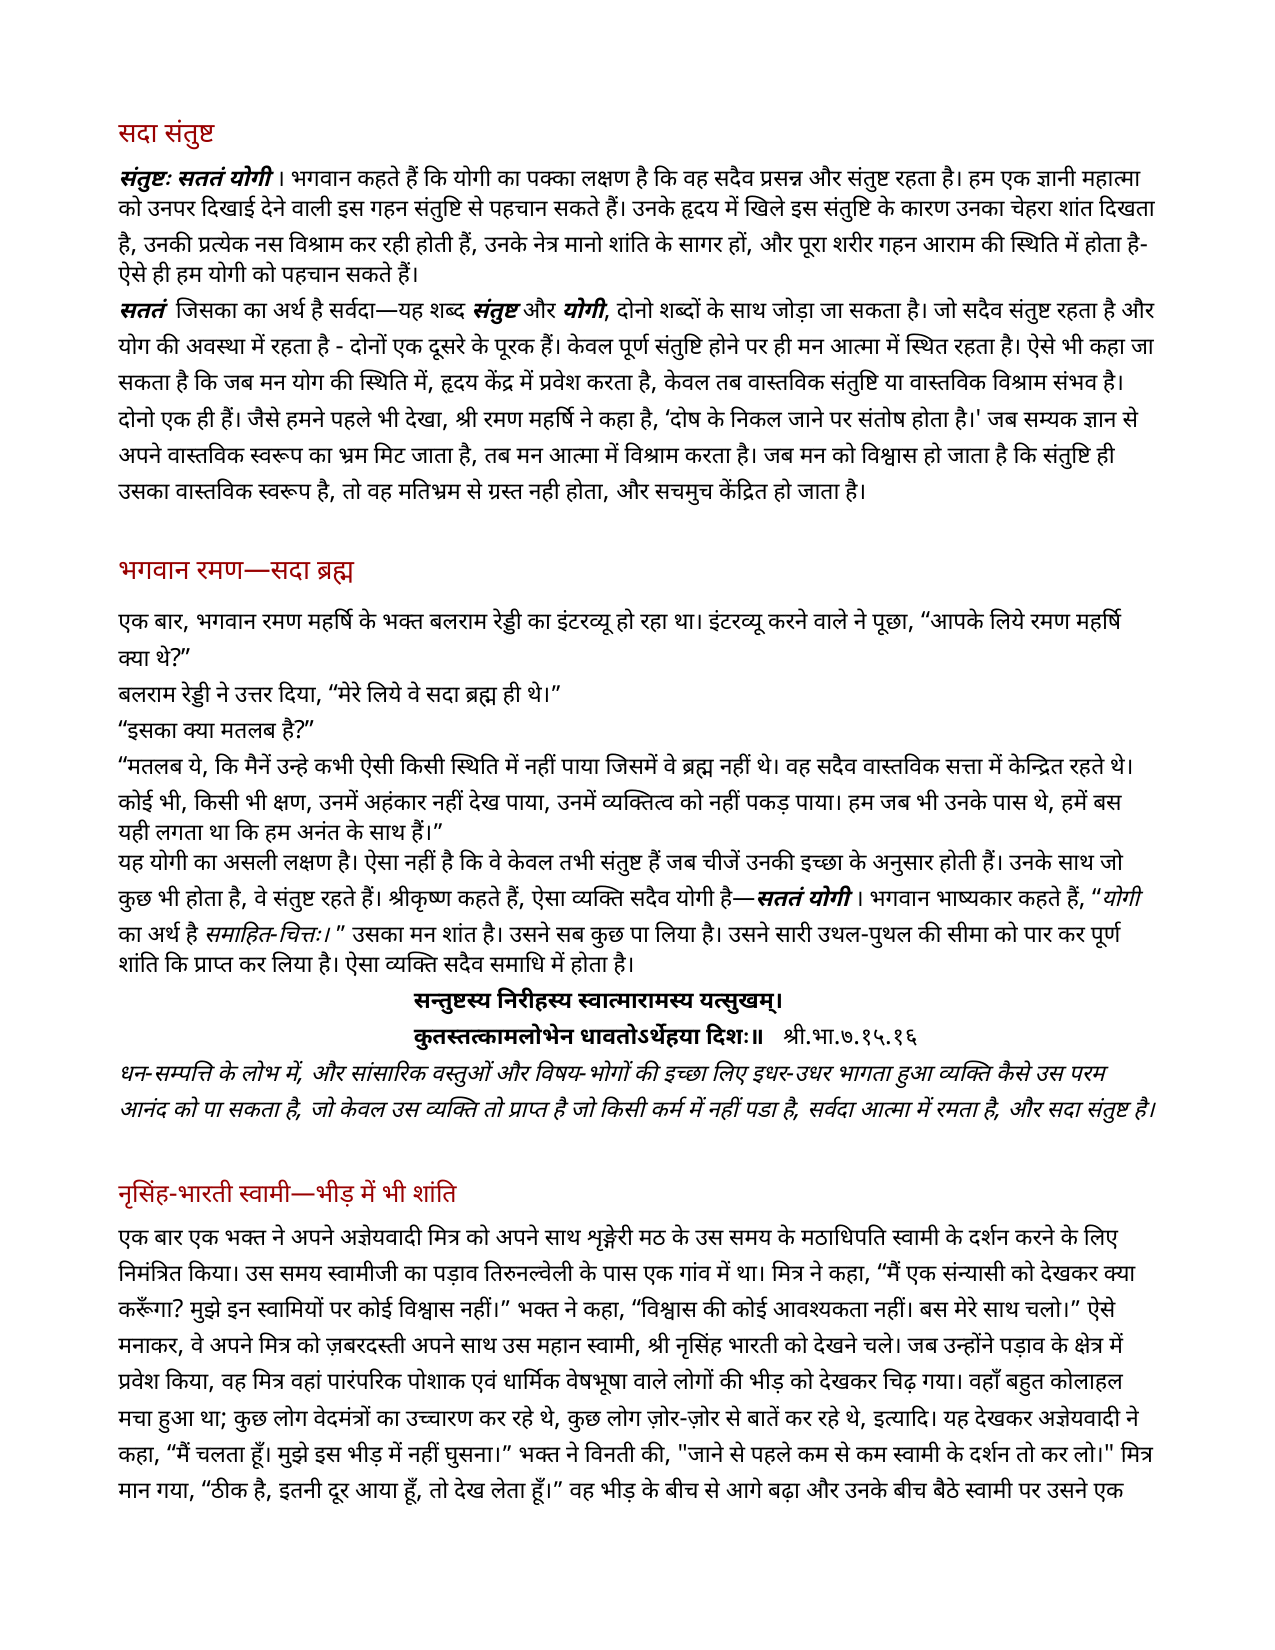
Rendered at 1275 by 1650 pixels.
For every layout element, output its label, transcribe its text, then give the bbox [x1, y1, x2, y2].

text एक बार एक भक्त ने अपने अज्ञेयवादी मित्र को अपने साथ शृङ्गेरी मठ के उस समय के मठाधिपति स्वामी के दर्शन करने के लिए निमंत्रित किया। उस समय स्वामीजी का पड़ाव तिरुनल्वेली के पास एक गांव में था। मित्र ने कहा, “मैं एक संन्यासी को देखकर क्या करूँगा? मुझे इन स्वामियों पर कोई विश्वास नहीं।” भक्त ने कहा, “विश्वास की कोई आवश्यकता नहीं। बस मेरे साथ चलो।” ऐसे मनाकर, वे अपने मित्र को ज़बरदस्ती अपने साथ उस महान स्वामी, श्री नृसिंह भारती को देखने चले। जब उन्होंने पड़ाव के क्षेत्र में प्रवेश किया, वह मित्र वहां पारंपरिक पोशाक एवं धार्मिक वेषभूषा वाले लोगों की भीड़ को देखकर चिढ़ गया। वहाँ बहुत कोलाहल मचा हुआ था; कुछ लोग वेदमंत्रों का उच्चारण कर रहे थे, कुछ लोग ज़ोर-ज़ोर से बातें कर रहे थे, इत्यादि। यह देखकर अज्ञेयवादी ने कहा, “मैं चलता हूँ। मुझे इस भीड़ में नहीं घुसना।” भक्त ने विनती की, "जाने से पहले कम से कम स्वामी के दर्शन तो कर लो।" मित्र मान गया, “ठीक है, इतनी दूर आया हूँ, तो देख लेता हूँ।” वह भीड़ के बीच से आगे बढ़ा और उनके बीच बैठे स्वामी पर उसने एक [118, 1225, 1157, 1508]
text बलराम रेड्डी ने उत्तर दिया, “मेरे लिये वे सदा ब्रह्म ही थे।” [118, 675, 1157, 711]
text एक बार, भगवान रमण महर्षि के भक्त बलराम रेड्डी का इंटरव्यू हो रहा था। इंटरव्यू करने वाले ने पूछा, “आपके लिये रमण महर्षि क्या थे?” [118, 603, 1157, 675]
text कुतस्तत्कामलोभेन धावतोऽर्थेहया दिशः॥ श्री.भा.७.१५.१६ [118, 1018, 1157, 1054]
text सततं जिसका का अर्थ है सर्वदा—यह शब्द संतुष्ट और योगी, दोनो शब्दों के साथ जोड़ा जा सकता है। जो सदैव संतुष्ट रहता है और योग की अवस्था में रहता है - दोनों एक दूसरे के पूरक हैं। केवल पूर्ण संतुष्टि होने पर ही मन आत्मा में स्थित रहता है। ऐसे भी कहा जा सकता है कि जब मन योग की स्थिति में, हृदय केंद्र में प्रवेश करता है, केवल तब वास्तविक संतुष्टि या वास्तविक विश्राम संभव है। दोनो एक ही हैं। जैसे हमने पहले भी देखा, श्री रमण महर्षि ने कहा है, ‘दोष के निकल जाने पर संतोष होता है।' जब सम्यक ज्ञान से अपने वास्तविक स्वरूप का भ्रम मिट जाता है, तब मन आत्मा में विश्राम करता है। जब मन को विश्वास हो जाता है कि संतुष्टि ही उसका वास्तविक स्वरूप है, तो वह मतिभ्रम से ग्रस्त नही होता, और सचमुच केंद्रित हो जाता है। [118, 292, 1157, 509]
text संतुष्टः सततं योगी । भगवान कहते हैं कि योगी का पक्का लक्षण है कि वह सदैव प्रसन्न और संतुष्ट रहता है। हम एक ज्ञानी महात्मा को उनपर दिखाई देने वाली इस गहन संतुष्टि से पहचान सकते हैं। उनके हृदय में खिले इस संतुष्टि के कारण उनका चेहरा शांत दिखता है, उनकी प्रत्येक नस विश्राम कर रही होती हैं, उनके नेत्र मानो शांति के सागर हों, और पूरा शरीर गहन आराम की स्थिति में होता है-ऐसे ही हम योगी‌ को पहचान सकते हैं। [118, 166, 1157, 292]
subtitle नृसिंह-भारती स्वामी—भीड़ में भी शांति [118, 1173, 1157, 1212]
text “मतलब ये, कि मैनें उन्हे कभी ऐसी किसी स्थिति में नहीं पाया जिसमें वे ब्रह्म नहीं थे। वह सदैव वास्तविक सत्ता में केन्द्रित रहते थे। कोई भी, किसी भी क्षण, उनमें अहंकार नहीं देख पाया, उनमें व्यक्तित्व को नहीं पकड़ पाया। हम जब भी उनके पास थे, हमें बस यही लगता था कि हम अनंत के साथ हैं।” [118, 748, 1157, 850]
text यह योगी का असली लक्षण है। ऐसा नहीं है कि वे केवल तभी संतुष्ट हैं जब चीजें उनकी इच्छा के अनुसार होती हैं। उनके साथ जो कुछ भी होता है, वे संतुष्ट रहते हैं। श्रीकृष्ण कहते हैं, ऐसा व्यक्ति सदैव योगी है—सततं योगी । भगवान भाष्यकार कहते हैं, “योगी का अर्थ है समाहित-चित्तः। ” उसका मन शांत है। उसने सब कुछ पा लिया है। उसने सारी उथल-पुथल की सीमा को पार कर पूर्ण शांति कि प्राप्त कर लिया है। ऐसा व्यक्ति सदैव समाधि में होता है। [118, 850, 1157, 982]
subtitle सदा संतुष्ट [118, 118, 1157, 153]
text “इसका क्या मतलब है?” [118, 711, 1157, 748]
text धन-सम्पत्ति के लोभ में, और सांसारिक वस्तुओं और विषय-भोगों की इच्छा लिए इधर-उधर भागता हुआ व्यक्ति कैसे उस परम आनंद को पा सकता है, जो केवल उस व्यक्ति तो प्राप्त है जो किसी कर्म में नहीं पडा है, सर्वदा आत्मा में रमता है, और सदा संतुष्ट है। [118, 1054, 1157, 1126]
text सन्तुष्टस्य निरीहस्य स्वात्मारामस्य यत्सुखम्। [118, 982, 1157, 1018]
subtitle भगवान रमण—सदा ब्रह्म [118, 555, 1157, 591]
